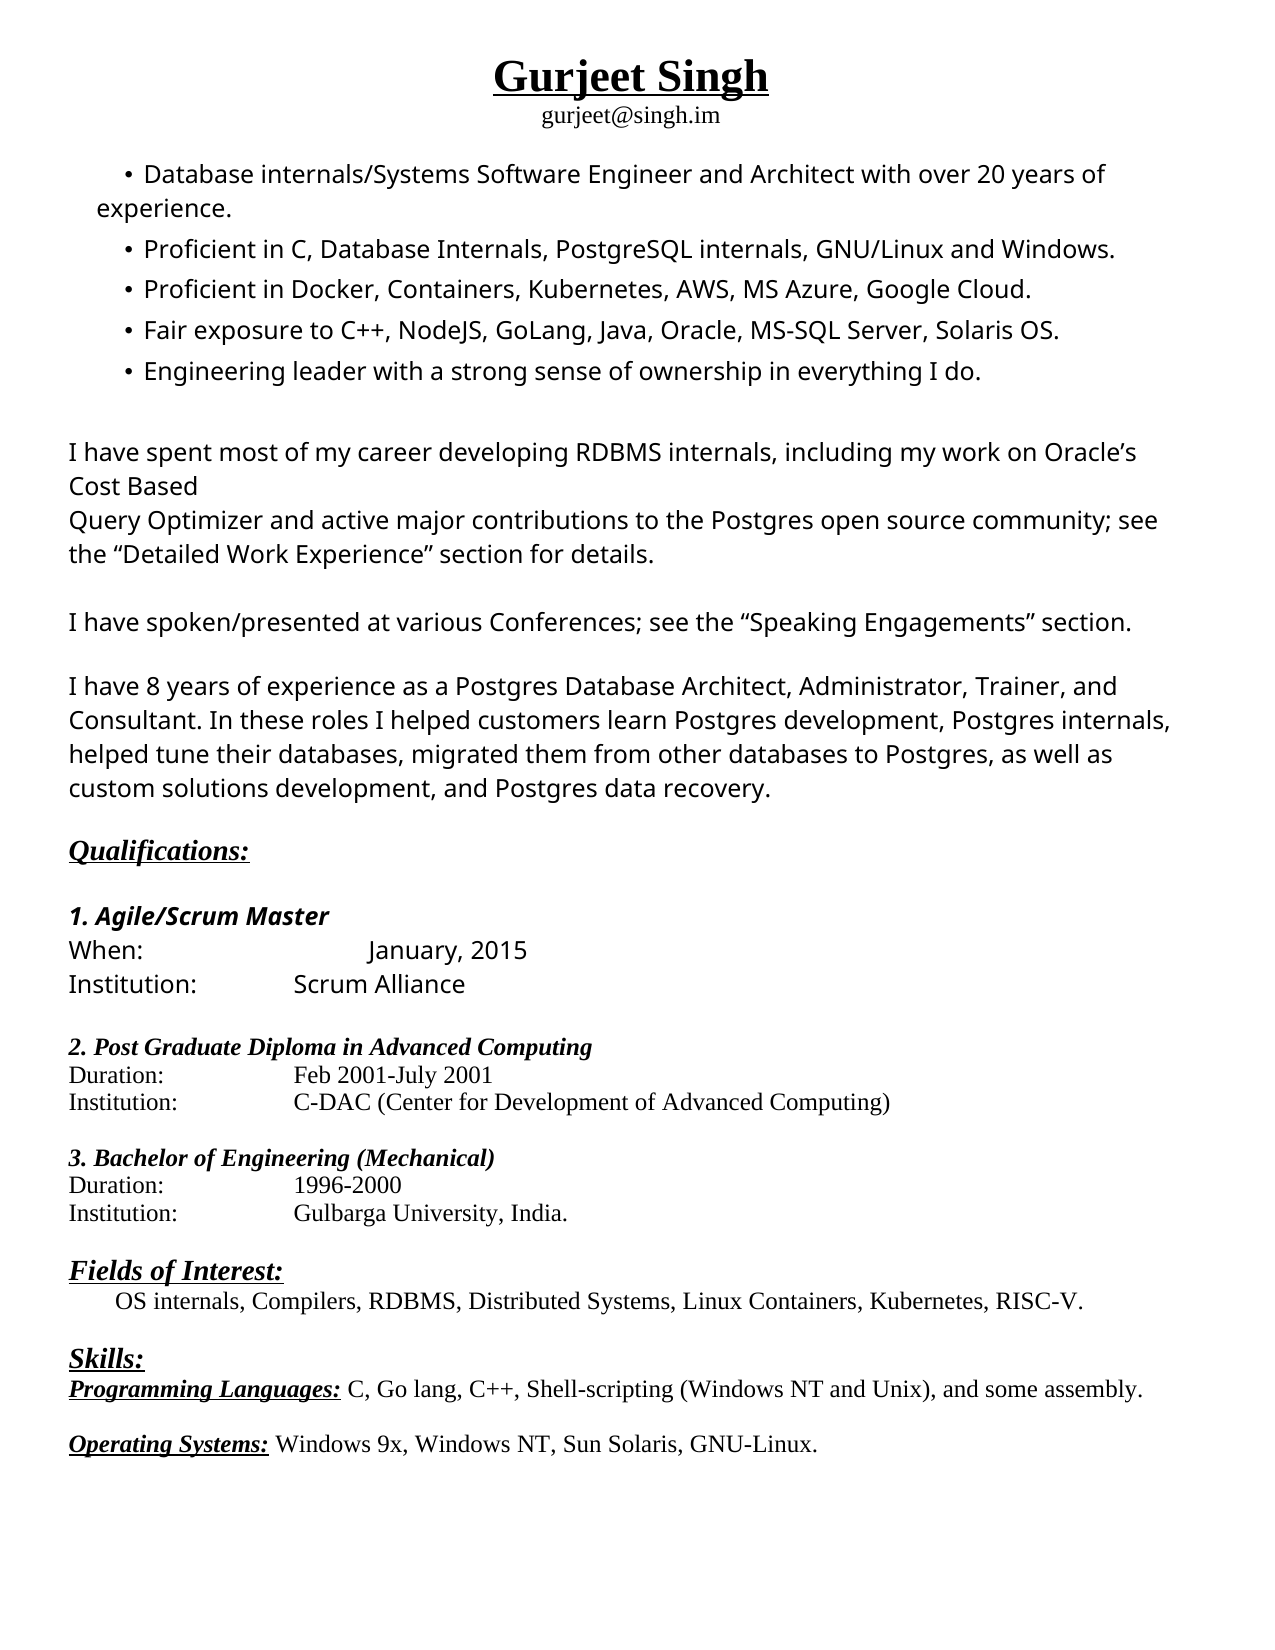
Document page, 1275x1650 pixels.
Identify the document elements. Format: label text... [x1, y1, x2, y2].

text Duration: Feb 2001-July 2001 [68, 1061, 1193, 1088]
text Fields of Interest: [68, 1255, 1193, 1287]
text Qualifications: [68, 834, 1193, 866]
text 1. Agile/Scrum Master [68, 898, 1193, 933]
text Operating Systems: Windows 9x, Windows NT, Sun Solaris, GNU-Linux. [68, 1430, 1193, 1458]
list Database internals/Systems Software Engineer and Architect with over 20 years of experience. [96, 157, 1193, 225]
list Proficient in C, Database Internals, PostgreSQL internals, GNU/Linux and Windows. [96, 231, 1193, 265]
text 3. Bachelor of Engineering (Mechanical) [68, 1144, 1193, 1172]
list Engineering leader with a strong sense of ownership in everything I do. [96, 353, 1193, 387]
text 2. Post Graduate Diploma in Advanced Computing [68, 1033, 1193, 1061]
text gurjeet@singh.im [68, 101, 1193, 129]
text Institution: Scrum Alliance [68, 967, 1193, 1001]
text I have spent most of my career developing RDBMS internals, including my work on Oracle’s Cost Based Query Optimizer and active major contributions to the Postgres open source community; see the “Detailed Work Experience” section for details. [68, 434, 1193, 571]
list Fair exposure to C++, NodeJS, GoLang, Java, Oracle, MS-SQL Server, Solaris OS. [96, 312, 1193, 347]
list Proficient in Docker, Containers, Kubernetes, AWS, MS Azure, Google Cloud. [96, 272, 1193, 306]
subtitle Gurjeet Singh [68, 50, 1193, 101]
text Skills: [68, 1342, 1193, 1375]
text Institution: Gulbarga University, India. [68, 1199, 1193, 1227]
text Duration: 1996-2000 [68, 1172, 1193, 1199]
text When: January, 2015 [68, 933, 1193, 967]
text OS internals, Compilers, RDBMS, Distributed Systems, Linux Containers, Kubernetes, RISC-V. [115, 1287, 1193, 1315]
text Programming Languages: C, Go lang, C++, Shell-scripting (Windows NT and Unix), and some assembly. [68, 1375, 1193, 1402]
text I have spoken/presented at various Conferences; see the “Speaking Engagements” section. [68, 605, 1193, 639]
text I have 8 years of experience as a Postgres Database Architect, Administrator, Trainer, and Consultant. In these roles I helped customers learn Postgres development, Postgres internals, helped tune their databases, migrated them from other databases to Postgres, as well as custom solutions development, and Postgres data recovery. [68, 668, 1193, 804]
text Institution: C-DAC (Center for Development of Advanced Computing) [68, 1088, 1193, 1116]
